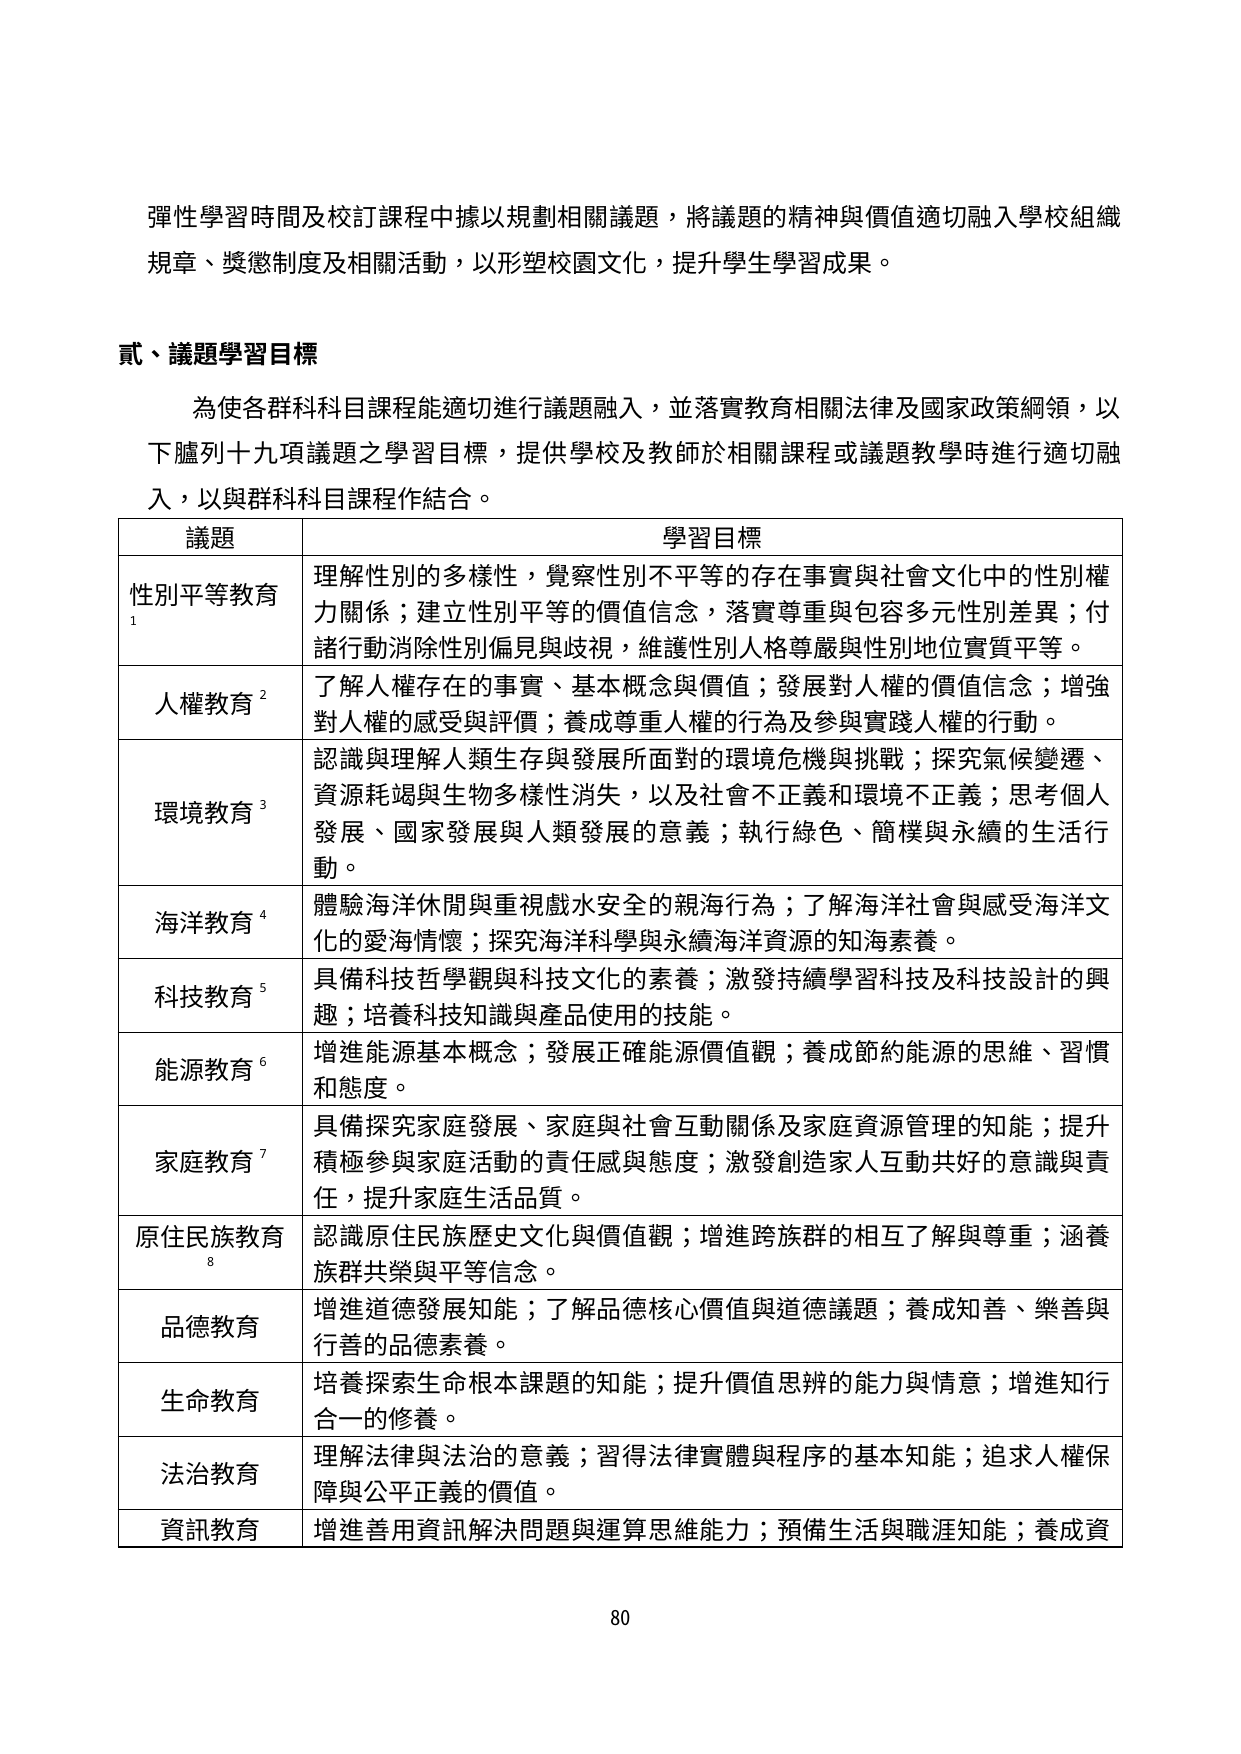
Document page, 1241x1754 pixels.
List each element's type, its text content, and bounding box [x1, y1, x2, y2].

table_cell 體驗海洋休閒與重視戲水安全的親海行為；了解海洋社會與感受海洋文化的愛海情懷；探究海洋科學與永續海洋資源的知海素養。 [303, 886, 1122, 958]
table_cell 海洋教育4 [119, 886, 302, 958]
table_header 學習目標 [303, 519, 1122, 555]
table_cell 了解人權存在的事實、基本概念與價值；發展對人權的價值信念；增強對人權的感受與評價；養成尊重人權的行為及參與實踐人權的行動。 [303, 666, 1122, 738]
table_cell 增進善用資訊解決問題與運算思維能力；預備生活與職涯知能；養成資 [303, 1510, 1122, 1546]
table_cell 增進能源基本概念；發展正確能源價值觀；養成節約能源的思維、習慣和態度。 [303, 1033, 1122, 1105]
table_header 議題 [119, 519, 302, 555]
table_cell 理解性別的多樣性，覺察性別不平等的存在事實與社會文化中的性別權力關係；建立性別平等的價值信念，落實尊重與包容多元性別差異；付諸行動消除性別偏見與歧視，維護性別人格尊嚴與性別地位實質平等。 [303, 556, 1122, 665]
table_cell 法治教育 [119, 1437, 302, 1509]
table_cell 科技教育5 [119, 959, 302, 1032]
table_cell 生命教育 [119, 1363, 302, 1436]
table_cell 環境教育3 [119, 740, 302, 884]
text 彈性學習時間及校訂課程中據以規劃相關議題，將議題的精神與價值適切融入學校組織規章、獎懲制度及相關活動，以形塑校園文化，提升學生學習成果。 [148, 189, 1122, 281]
table_cell 原住民族教育8 [119, 1216, 302, 1288]
table_cell 理解法律與法治的意義；習得法律實體與程序的基本知能；追求人權保障與公平正義的價值。 [303, 1437, 1122, 1509]
text 為使各群科科目課程能適切進行議題融入，並落實教育相關法律及國家政策綱領，以下臚列十九項議題之學習目標，提供學校及教師於相關課程或議題教學時進行適切融入，以與群科科目課程作結合。 [148, 380, 1122, 518]
table_cell 具備科技哲學觀與科技文化的素養；激發持續學習科技及科技設計的興趣；培養科技知識與產品使用的技能。 [303, 959, 1122, 1032]
table_cell 培養探索生命根本課題的知能；提升價值思辨的能力與情意；增進知行合一的修養。 [303, 1363, 1122, 1436]
table_cell 增進道德發展知能；了解品德核心價值與道德議題；養成知善、樂善與行善的品德素養。 [303, 1290, 1122, 1362]
table_cell 認識與理解人類生存與發展所面對的環境危機與挑戰；探究氣候變遷、資源耗竭與生物多樣性消失，以及社會不正義和環境不正義；思考個人發展、國家發展與人類發展的意義；執行綠色、簡樸與永續的生活行動。 [303, 740, 1122, 884]
table_cell 能源教育6 [119, 1033, 302, 1105]
table_cell 人權教育2 [119, 666, 302, 738]
table_cell 具備探究家庭發展、家庭與社會互動關係及家庭資源管理的知能；提升積極參與家庭活動的責任感與態度；激發創造家人互動共好的意識與責任，提升家庭生活品質。 [303, 1106, 1122, 1215]
table_cell 性別平等教育1 [119, 556, 302, 665]
table_cell 認識原住民族歷史文化與價值觀；增進跨族群的相互了解與尊重；涵養族群共榮與平等信念。 [303, 1216, 1122, 1288]
text 貳、議題學習目標 [118, 327, 1122, 373]
table_cell 家庭教育7 [119, 1106, 302, 1215]
table_cell 品德教育 [119, 1290, 302, 1362]
table_cell 資訊教育 [119, 1510, 302, 1546]
